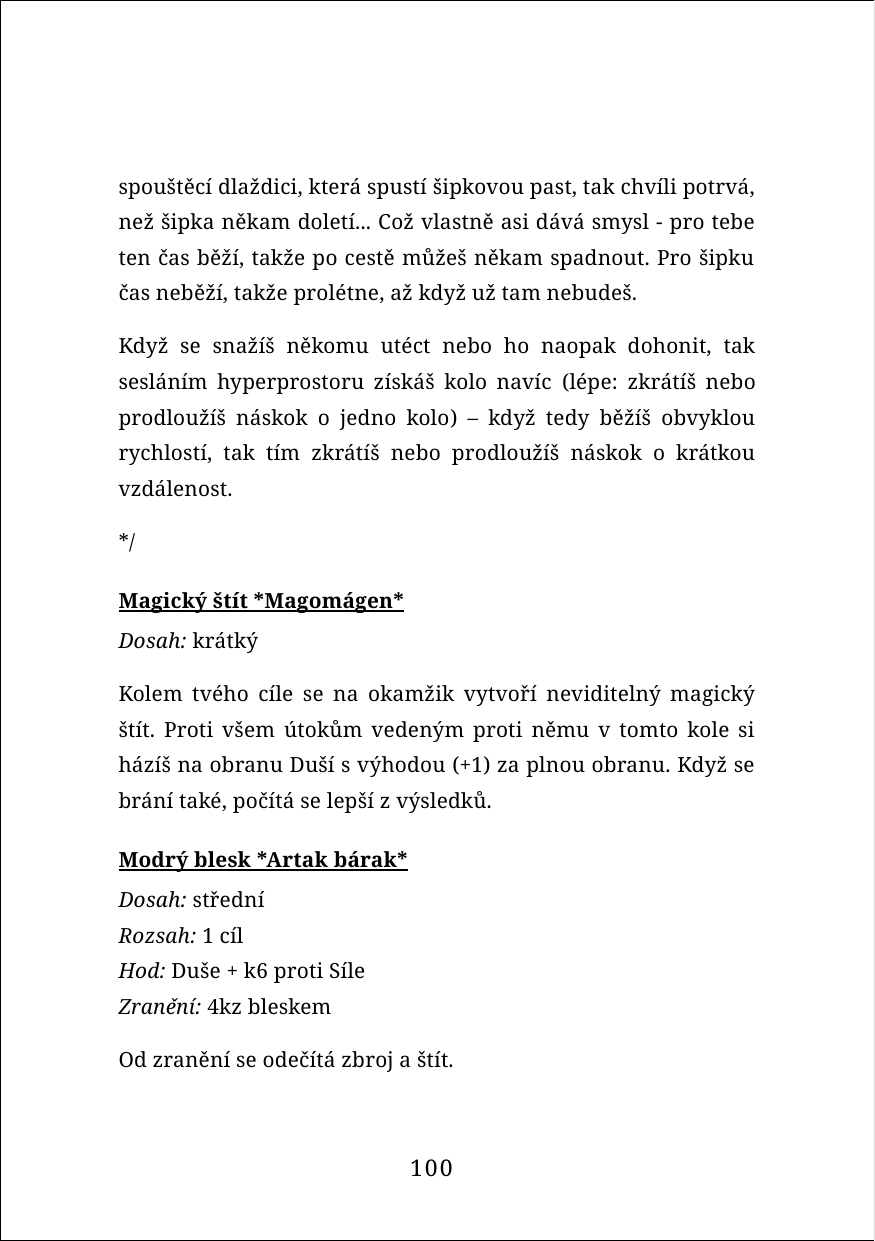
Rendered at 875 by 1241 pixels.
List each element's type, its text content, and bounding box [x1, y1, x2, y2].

subtitle Modrý blesk *Artak bárak* [118, 845, 756, 874]
subtitle Magický štít *Magomágen* [118, 586, 756, 614]
text Když se snažíš někomu utéct nebo ho naopak dohonit, tak sesláním hyperprostoru získáš kolo navíc (lépe: zkrátíš nebo prodloužíš náskok o jedno kolo) – když tedy běžíš obvyklou rychlostí, tak tím zkrátíš nebo prodloužíš náskok o krátkou vzdálenost. [118, 332, 756, 502]
text */ [118, 527, 756, 555]
text Dosah: střední Rozsah: 1 cíl Hod: Duše + k6 proti Síle Zranění: 4kz bleskem [118, 885, 756, 1020]
text Kolem tvého cíle se na okamžik vytvoří neviditelný magický štít. Proti všem útokům vedeným proti němu v tomto kole si házíš na obranu Duší s výhodou (+1) za plnou obranu. Když se brání také, počítá se lepší z výsledků. [118, 679, 756, 814]
text spouštěcí dlaždici, která spustí šipkovou past, tak chvíli potrvá, než šipka někam doletí... Což vlastně asi dává smysl - pro tebe ten čas běží, takže po cestě můžeš někam spadnout. Pro šipku čas neběží, takže prolétne, až když už tam nebudeš. [118, 172, 756, 307]
text Od zranění se odečítá zbroj a štít. [118, 1045, 756, 1074]
text Dosah: krátký [118, 626, 756, 655]
